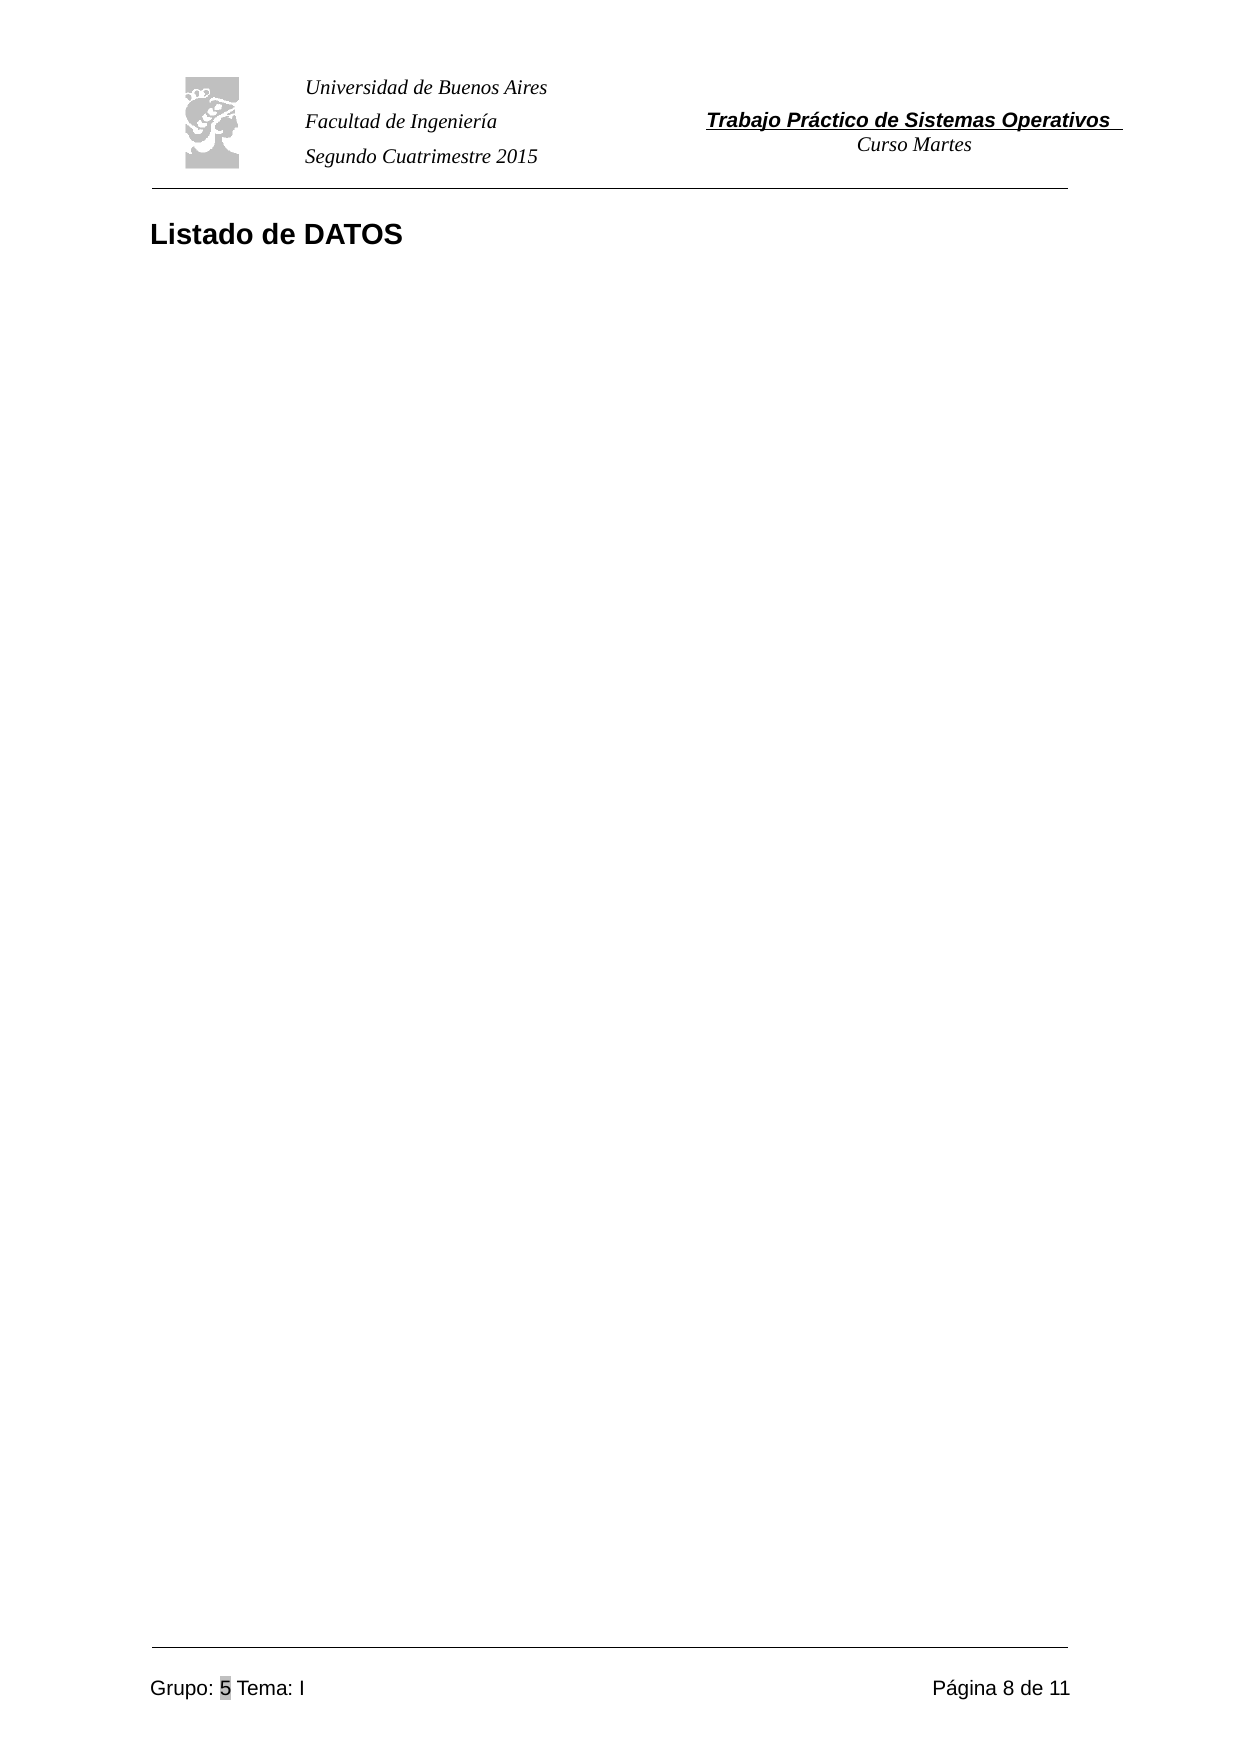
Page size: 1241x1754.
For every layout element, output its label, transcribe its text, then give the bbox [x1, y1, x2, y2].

subtitle Listado de DATOS [150, 217, 1090, 251]
picture [183, 74, 246, 171]
